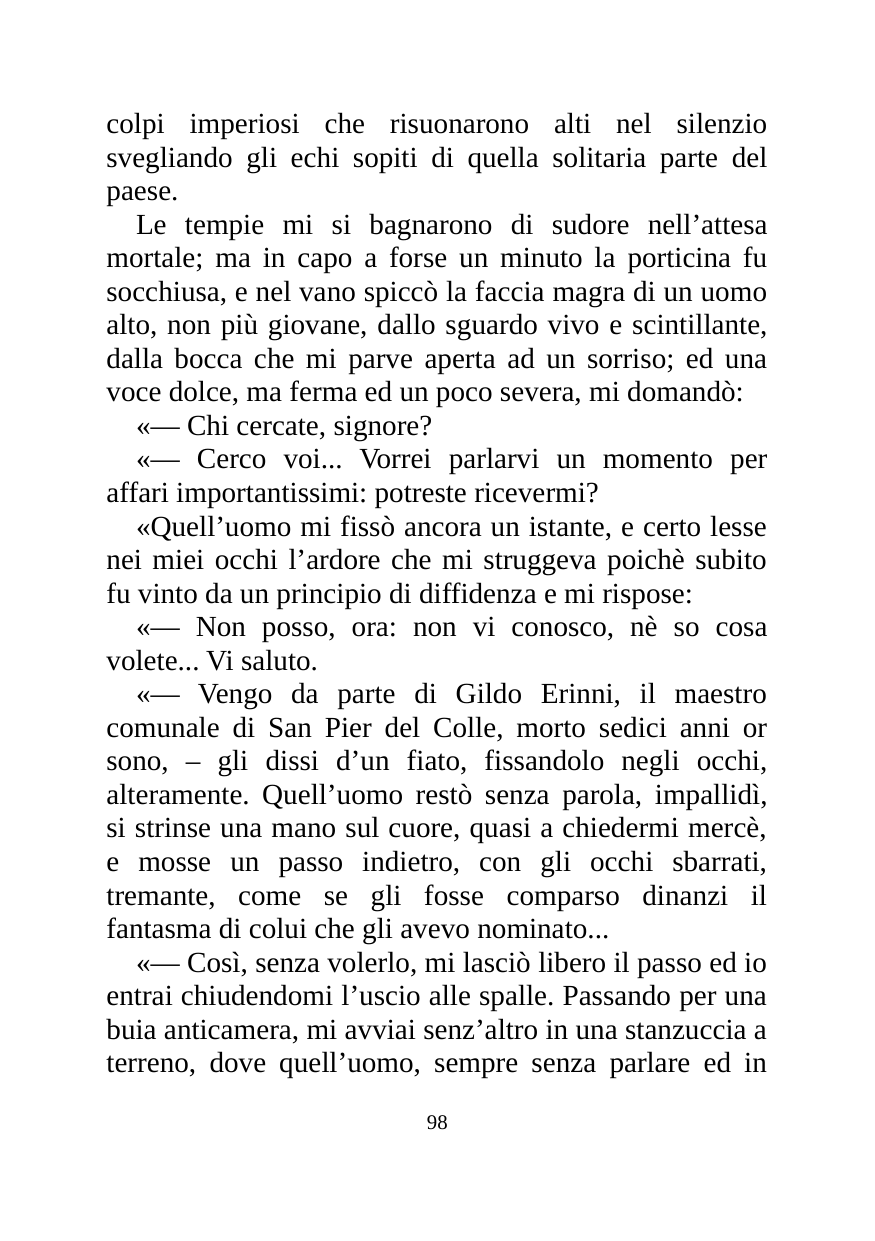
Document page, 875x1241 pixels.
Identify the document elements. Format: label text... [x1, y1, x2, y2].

text «— Vengo da parte di Gildo Erinni, il maestro comunale di San Pier del Colle, morto sedici anni or sono, – gli dissi d’un fiato, fissandolo negli occhi, alteramente. Quell’uomo restò senza parola, impallidì, si strinse una mano sul cuore, quasi a chiedermi mercè, e mosse un passo indietro, con gli occhi sbarrati, tremante, come se gli fosse comparso dinanzi il fantasma di colui che gli avevo nominato... [106, 676, 768, 945]
text «— Non posso, ora: non vi conosco, nè so cosa volete... Vi saluto. [106, 609, 768, 676]
text «— Chi cercate, signore? [106, 408, 768, 442]
text «— Così, senza volerlo, mi lasciò libero il passo ed io entrai chiudendomi l’uscio alle spalle. Passando per una buia anticamera, mi avviai senz’altro in una stanzuccia a terreno, dove quell’uomo, sempre senza parlare ed in [106, 945, 768, 1079]
text «— Cerco voi... Vorrei parlarvi un momento per affari importantissimi: potreste ricevermi? [106, 442, 768, 509]
text colpi imperiosi che risuonarono alti nel silenzio svegliando gli echi sopiti di quella solitaria parte del paese. [106, 106, 768, 207]
text Le tempie mi si bagnarono di sudore nell’attesa mortale; ma in capo a forse un minuto la porticina fu socchiusa, e nel vano spiccò la faccia magra di un uomo alto, non più giovane, dallo sguardo vivo e scintillante, dalla bocca che mi parve aperta ad un sorriso; ed una voce dolce, ma ferma ed un poco severa, mi domandò: [106, 207, 768, 408]
text «Quell’uomo mi fissò ancora un istante, e certo lesse nei miei occhi l’ardore che mi struggeva poichè subito fu vinto da un principio di diffidenza e mi rispose: [106, 509, 768, 609]
